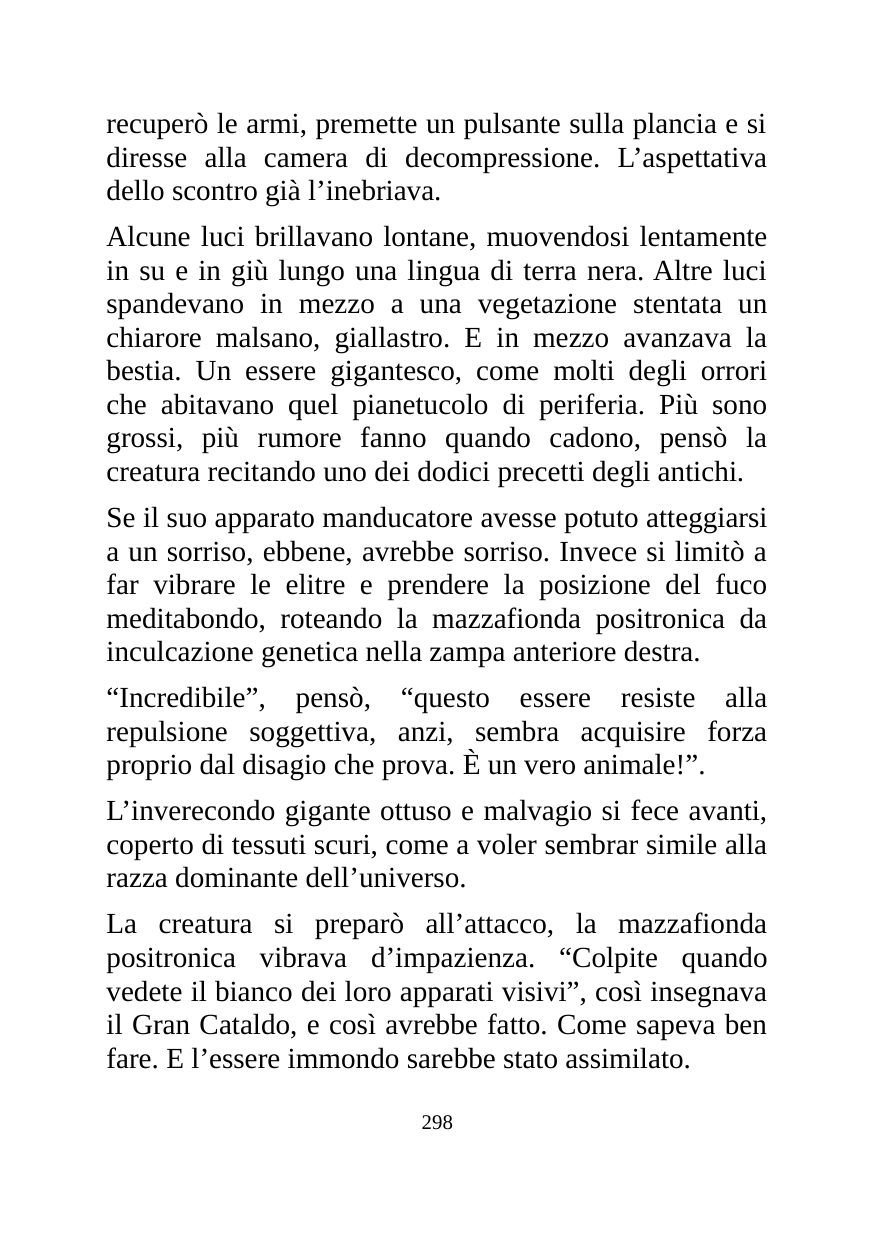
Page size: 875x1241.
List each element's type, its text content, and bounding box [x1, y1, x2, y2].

text “Incredibile”, pensò, “questo essere resiste alla repulsione soggettiva, anzi, sembra acquisire forza proprio dal disagio che prova. È un vero animale!”. [106, 680, 768, 781]
text La creatura si preparò all’attacco, la mazzafionda positronica vibrava d’impazienza. “Colpite quando vedete il bianco dei loro apparati visivi”, così insegnava il Gran Cataldo, e così avrebbe fatto. Come sapeva ben fare. E l’essere immondo sarebbe stato assimilato. [106, 907, 768, 1074]
text Alcune luci brillavano lontane, muovendosi lentamente in su e in giù lungo una lingua di terra nera. Altre luci spandevano in mezzo a una vegetazione stentata un chiarore malsano, giallastro. E in mezzo avanzava la bestia. Un essere gigantesco, come molti degli orrori che abitavano quel pianetucolo di periferia. Più sono grossi, più rumore fanno quando cadono, pensò la creatura recitando uno dei dodici precetti degli antichi. [106, 219, 768, 488]
text Se il suo apparato manducatore avesse potuto atteggiarsi a un sorriso, ebbene, avrebbe sorriso. Invece si limitò a far vibrare le elitre e prendere la posizione del fuco meditabondo, roteando la mazzafionda positronica da inculcazione genetica nella zampa anteriore destra. [106, 500, 768, 668]
text recuperò le armi, premette un pulsante sulla plancia e si diresse alla camera di decompressione. L’aspettativa dello scontro già l’inebriava. [106, 106, 768, 207]
text L’inverecondo gigante ottuso e malvagio si fece avanti, coperto di tessuti scuri, come a voler sembrar simile alla razza dominante dell’universo. [106, 793, 768, 894]
